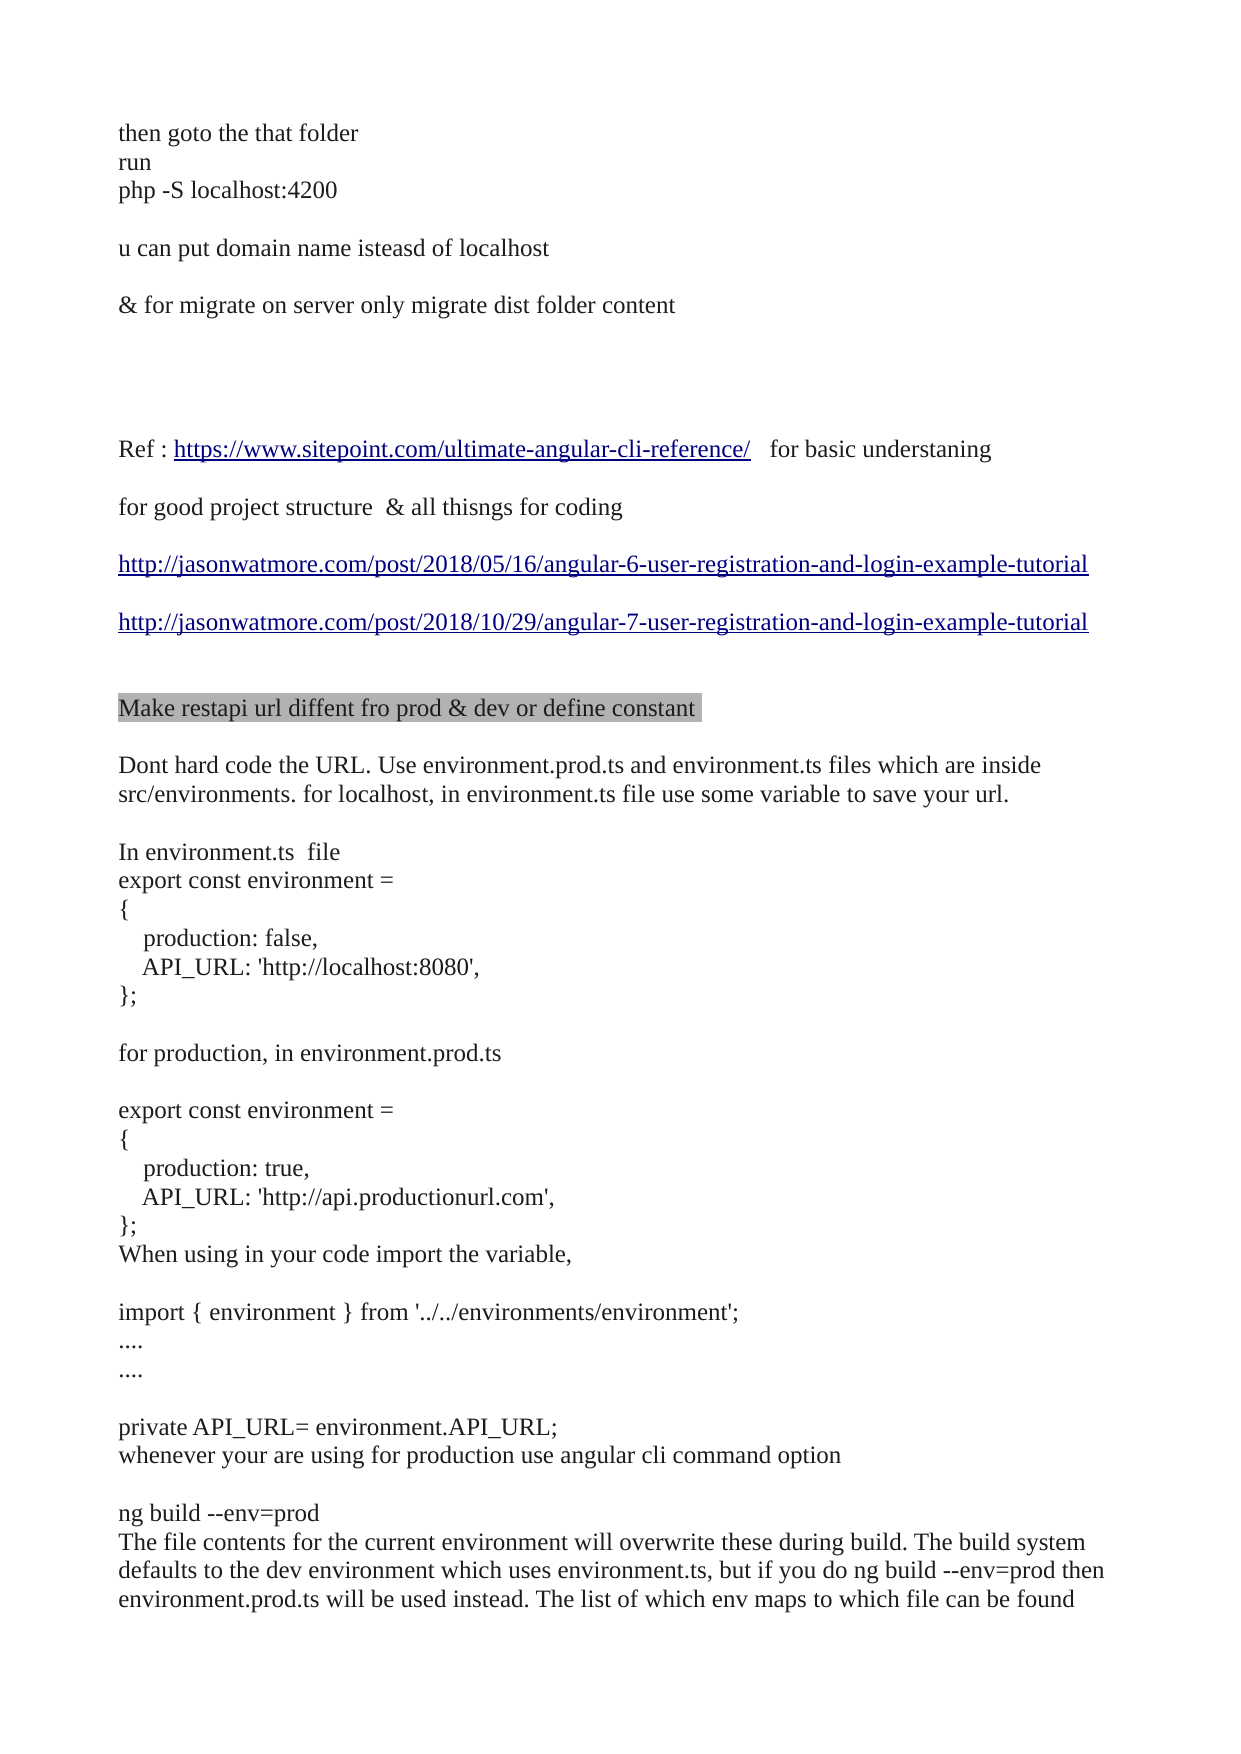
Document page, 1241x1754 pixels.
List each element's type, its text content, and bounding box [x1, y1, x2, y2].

text }; [118, 1211, 1122, 1239]
text http://jasonwatmore.com/post/2018/10/29/angular-7-user-registration-and-login-example-tutorial [118, 607, 1122, 636]
text production: false, [118, 923, 1122, 952]
text When using in your code import the variable, [118, 1239, 1122, 1268]
text then goto the that folder [118, 118, 1122, 147]
text http://jasonwatmore.com/post/2018/05/16/angular-6-user-registration-and-login-example-tutorial [118, 549, 1122, 578]
text { [118, 894, 1122, 923]
text Make restapi url diffent fro prod & dev or define constant [118, 693, 1122, 722]
text run [118, 147, 1122, 176]
text { [118, 1124, 1122, 1153]
text for good project structure & all thisngs for coding [118, 492, 1122, 521]
text ng build --env=prod [118, 1498, 1122, 1527]
text Dont hard code the URL. Use environment.prod.ts and environment.ts files which are inside src/environments. for localhost, in environment.ts file use some variable to save your url. [118, 751, 1122, 808]
text .... [118, 1354, 1122, 1383]
text php -S localhost:4200 [118, 176, 1122, 204]
text u can put domain name isteasd of localhost [118, 233, 1122, 262]
text export const environment = [118, 866, 1122, 894]
text API_URL: 'http://localhost:8080', [118, 952, 1122, 981]
text The file contents for the current environment will overwrite these during build. The build system defaults to the dev environment which uses environment.ts, but if you do ng build --env=prod then environment.prod.ts will be used instead. The list of which env maps to which file can be found [118, 1527, 1122, 1613]
text production: true, [118, 1153, 1122, 1182]
text for production, in environment.prod.ts [118, 1038, 1122, 1067]
text In environment.ts file [118, 837, 1122, 866]
text Ref : https://www.sitepoint.com/ultimate-angular-cli-reference/ for basic understaning [118, 434, 1122, 463]
text .... [118, 1326, 1122, 1354]
text whenever your are using for production use angular cli command option [118, 1441, 1122, 1469]
text export const environment = [118, 1096, 1122, 1124]
text private API_URL= environment.API_URL; [118, 1412, 1122, 1441]
text }; [118, 981, 1122, 1009]
text API_URL: 'http://api.productionurl.com', [118, 1182, 1122, 1211]
text & for migrate on server only migrate dist folder content [118, 291, 1122, 319]
text import { environment } from '../../environments/environment'; [118, 1297, 1122, 1326]
